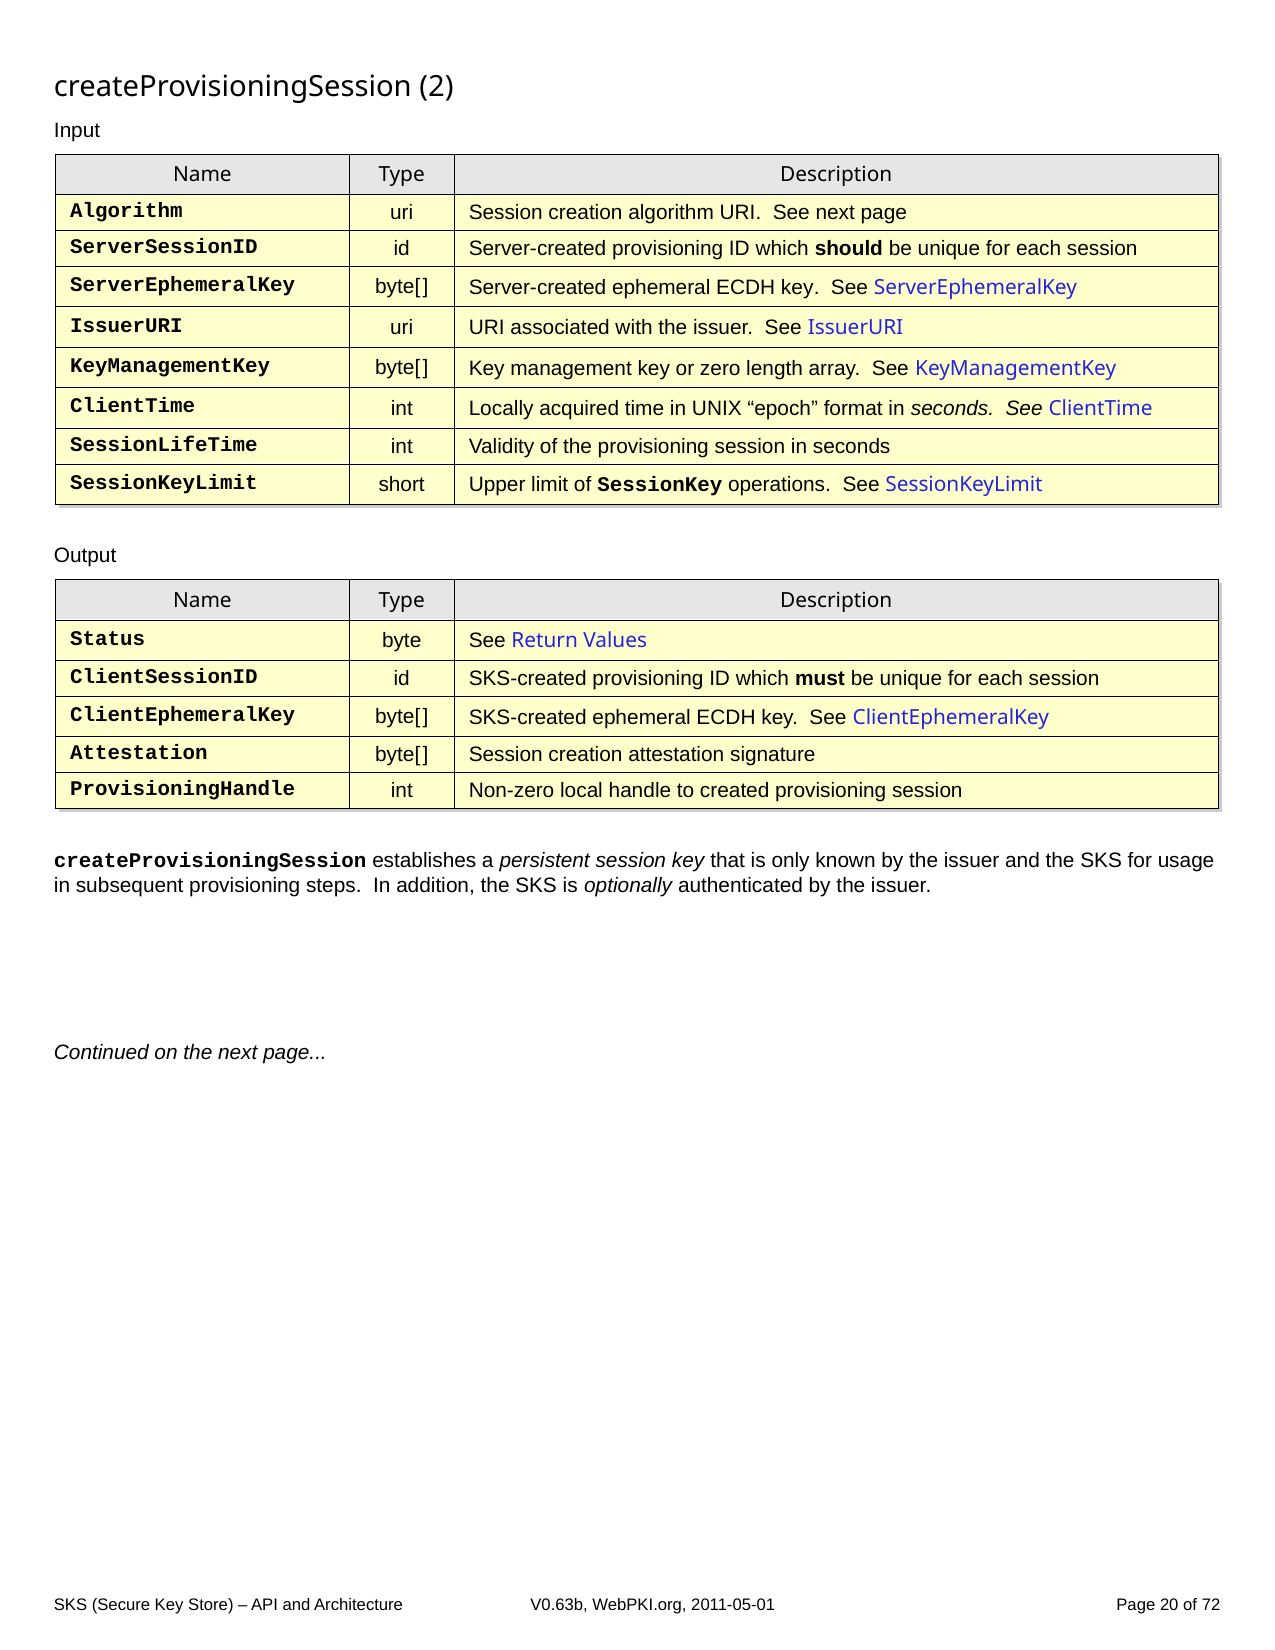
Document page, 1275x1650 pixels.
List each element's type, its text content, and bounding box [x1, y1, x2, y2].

table_cell int [350, 388, 454, 427]
table_cell Server-created provisioning ID which should be unique for each session [455, 231, 1218, 266]
table_cell ProvisioningHandle [56, 773, 349, 808]
table_header Description [455, 155, 1218, 194]
table_header Name [56, 155, 349, 194]
table_cell byte[ ] [350, 348, 454, 387]
table_cell byte[ ] [350, 697, 454, 736]
table_cell Status [56, 621, 349, 660]
table_cell URI associated with the issuer. See IssuerURI [455, 307, 1218, 347]
subtitle createProvisioningSession (2) [54, 66, 1221, 105]
table_cell Attestation [56, 737, 349, 772]
table_header Name [56, 580, 349, 619]
text Continued on the next page... [54, 1040, 1221, 1064]
table_header Type [350, 155, 454, 194]
table_cell int [350, 429, 454, 463]
text Output [54, 543, 1221, 567]
table_cell id [350, 231, 454, 266]
table_cell Session creation algorithm URI. See next page [455, 195, 1218, 230]
table_cell ServerSessionID [56, 231, 349, 266]
table_cell byte[ ] [350, 737, 454, 772]
table_cell KeyManagementKey [56, 348, 349, 387]
text Input [54, 118, 1221, 142]
table_cell Server-created ephemeral ECDH key. See ServerEphemeralKey [455, 267, 1218, 306]
table_cell Session creation attestation signature [455, 737, 1218, 772]
text createProvisioningSession establishes a persistent session key that is only known by the issuer and the SKS for usage in subsequent provisioning steps. In addition, the SKS is optionally authenticated by the issuer. [54, 847, 1221, 897]
table_cell ServerEphemeralKey [56, 267, 349, 306]
table_cell uri [350, 195, 454, 230]
table_cell Upper limit of SessionKey operations. See SessionKeyLimit [455, 465, 1218, 504]
table_cell Algorithm [56, 195, 349, 230]
table_cell Validity of the provisioning session in seconds [455, 429, 1218, 463]
table_cell SKS-created ephemeral ECDH key. See ClientEphemeralKey [455, 697, 1218, 736]
table_cell See Return Values [455, 621, 1218, 660]
table_cell SessionKeyLimit [56, 465, 349, 504]
table_cell IssuerURI [56, 307, 349, 347]
table_cell id [350, 661, 454, 696]
table_cell ClientTime [56, 388, 349, 427]
table_cell ClientEphemeralKey [56, 697, 349, 736]
table_cell int [350, 773, 454, 808]
table_header Type [350, 580, 454, 619]
table_cell short [350, 465, 454, 504]
table_cell Non-zero local handle to created provisioning session [455, 773, 1218, 808]
table_cell byte[ ] [350, 267, 454, 306]
table_cell ClientSessionID [56, 661, 349, 696]
table_cell SessionLifeTime [56, 429, 349, 463]
table_cell Key management key or zero length array. See KeyManagementKey [455, 348, 1218, 387]
table_header Description [455, 580, 1218, 619]
table_cell Locally acquired time in UNIX “epoch” format in seconds. See ClientTime [455, 388, 1218, 427]
table_cell byte [350, 621, 454, 660]
table_cell uri [350, 307, 454, 347]
table_cell SKS-created provisioning ID which must be unique for each session [455, 661, 1218, 696]
